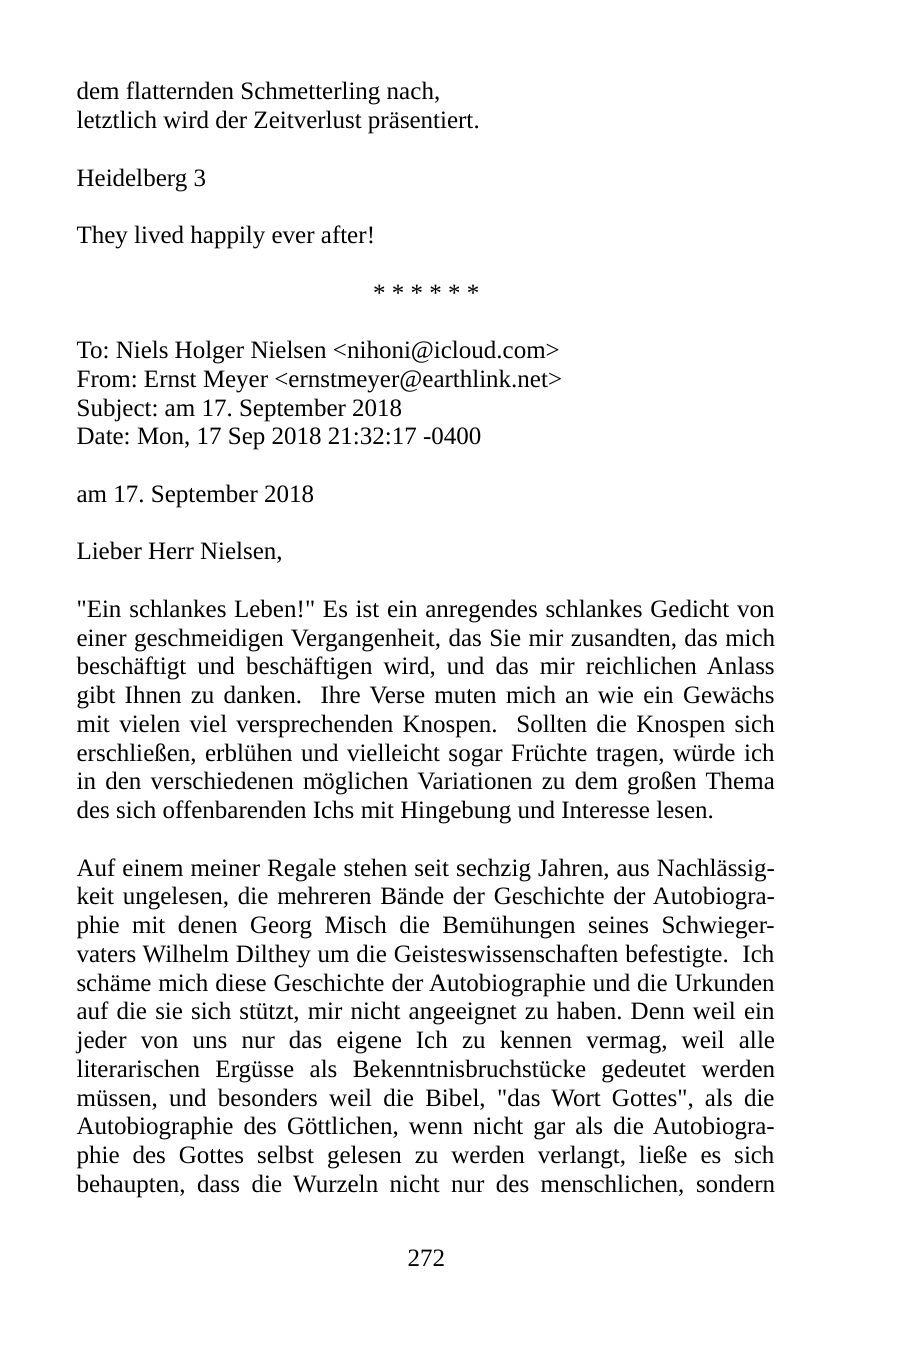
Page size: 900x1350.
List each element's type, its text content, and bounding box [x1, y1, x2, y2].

text Subject: am 17. September 2018 [76, 393, 776, 421]
text letztlich wird der Zeitverlust präsentiert. [76, 105, 776, 134]
text Heidelberg 3 [76, 163, 776, 191]
text * * * * * * [76, 278, 776, 306]
text They lived happily ever after! [76, 220, 776, 249]
text dem flatternden Schmetterling nach, [76, 76, 776, 105]
text To: Niels Holger Nielsen <nihoni@icloud.com> [76, 335, 776, 364]
text am 17. September 2018 [76, 479, 776, 508]
text Date: Mon, 17 Sep 2018 21:32:17 -0400 [76, 421, 776, 450]
text "Ein schlankes Leben!" Es ist ein anregendes schlankes Gedicht von einer geschmeidigen Vergangenheit, das Sie mir zusandten, das mich beschäftigt und beschäftigen wird, und das mir reichlichen Anlass gibt Ihnen zu danken. Ihre Verse muten mich an wie ein Gewächs mit vielen viel versprechenden Knospen. Sollten die Knospen sich erschließen, erblühen und vielleicht sogar Früchte tragen, würde ich in den verschiedenen möglichen Variationen zu dem großen Thema des sich offenbarenden Ichs mit Hingebung und Interesse lesen. [76, 594, 776, 824]
text Auf einem meiner Regale stehen seit sechzig Jahren, aus Nachlässig-keit ungelesen, die mehreren Bände der Geschichte der Autobiogra-phie mit denen Georg Misch die Bemühungen seines Schwieger-vaters Wilhelm Dilthey um die Geisteswissenschaften befestigte. Ich schäme mich diese Geschichte der Autobiographie und die Urkunden auf die sie sich stützt, mir nicht angeeignet zu haben. Denn weil ein jeder von uns nur das eigene Ich zu kennen vermag, weil alle literarischen Ergüsse als Bekenntnisbruchstücke gedeutet werden müssen, und besonders weil die Bibel, "das Wort Gottes", als die Autobiographie des Göttlichen, wenn nicht gar als die Autobiogra-phie des Gottes selbst gelesen zu werden verlangt, ließe es sich behaupten, dass die Wurzeln nicht nur des menschlichen, sondern [76, 853, 776, 1198]
text From: Ernst Meyer <ernstmeyer@earthlink.net> [76, 364, 776, 393]
text Lieber Herr Nielsen, [76, 536, 776, 565]
